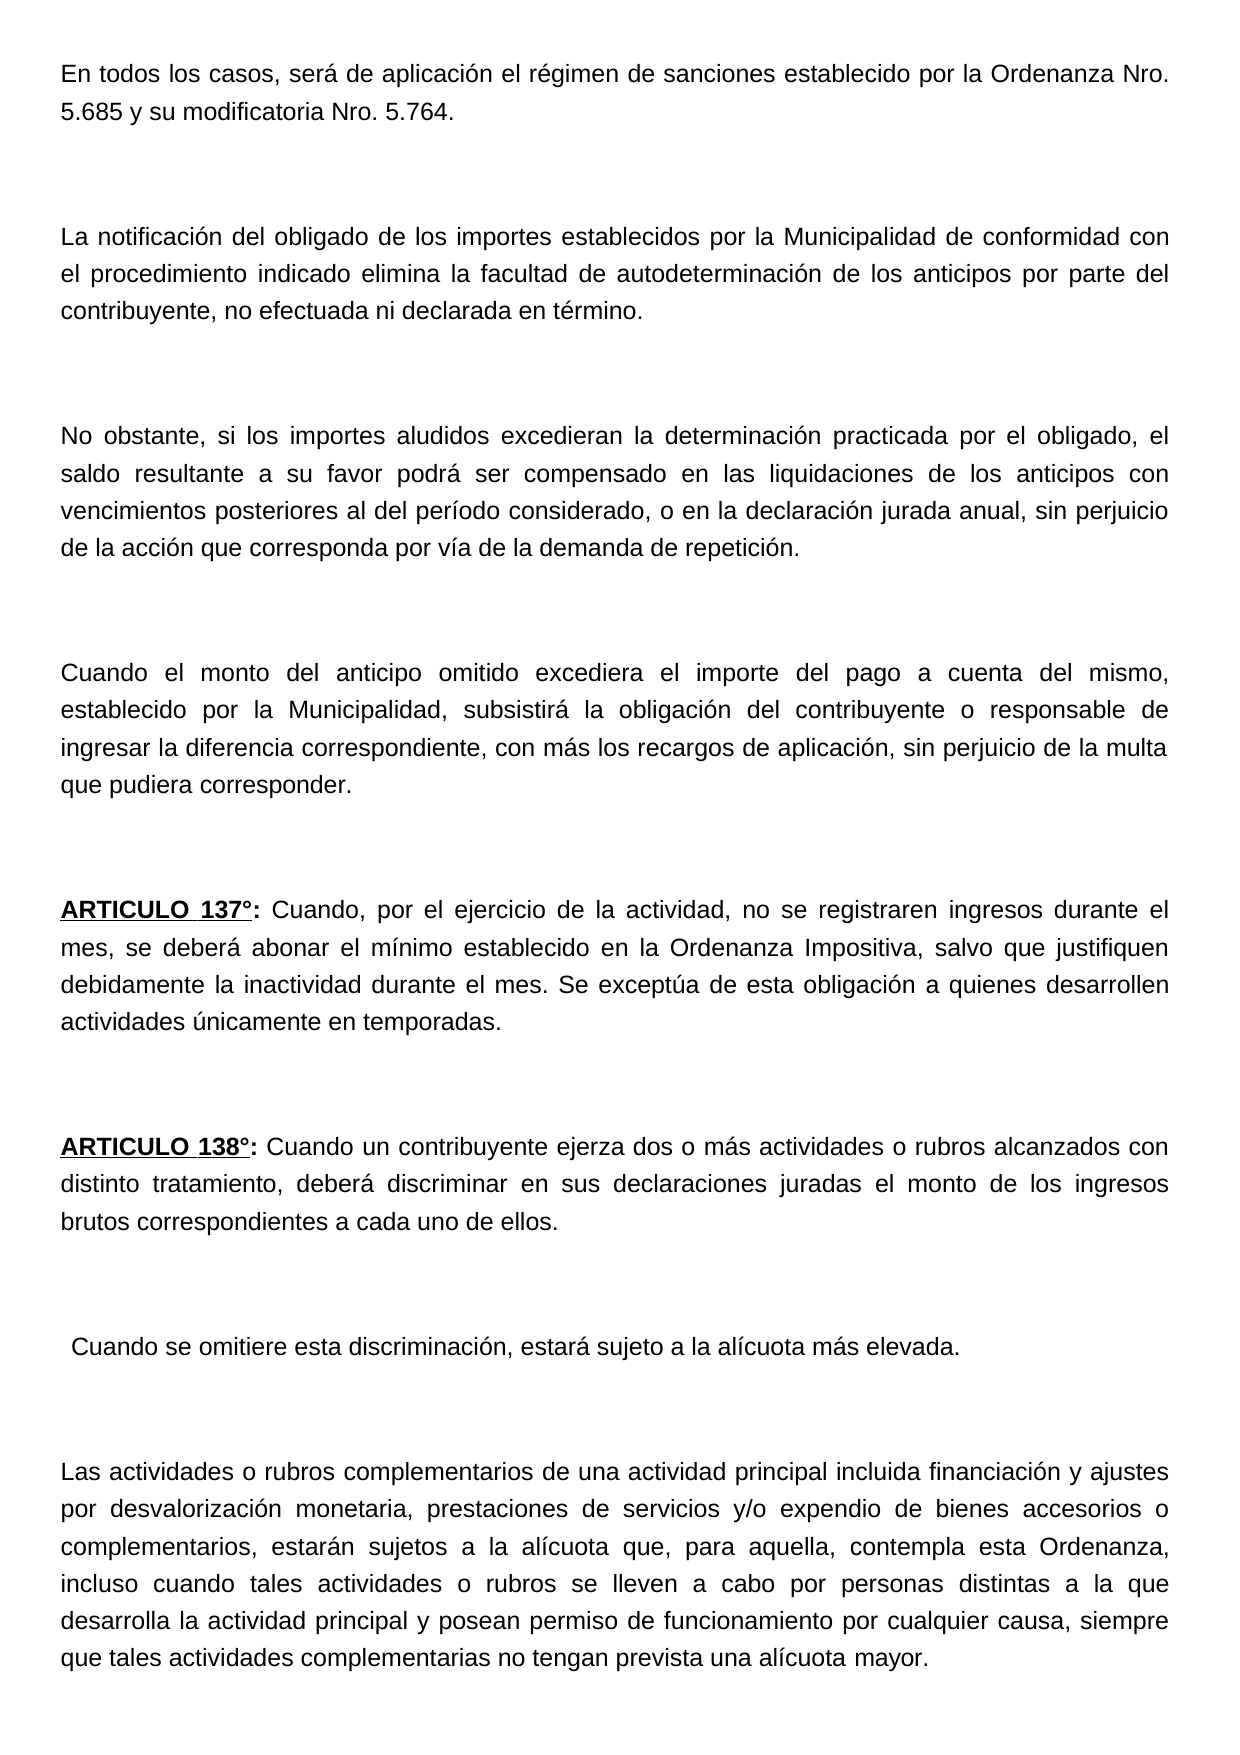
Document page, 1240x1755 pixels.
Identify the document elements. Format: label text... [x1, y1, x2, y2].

text Las actividades o rubros complementarios de una actividad principal incluida financiación y ajustes por desvalorización monetaria, prestaciones de servicios y/o expendio de bienes accesorios o complementarios, estarán sujetos a la alícuota que, para aquella, contempla esta Ordenanza, incluso cuando tales actividades o rubros se lleven a cabo por personas distintas a la que desarrolla la actividad principal y posean permiso de funcionamiento por cualquier causa, siempre que tales actividades complementarias no tengan prevista una alícuota mayor. [60, 1457, 1170, 1672]
text ARTICULO 137°: Cuando, por el ejercicio de la actividad, no se registraren ingresos durante el mes, se deberá abonar el mínimo establecido en la Ordenanza Impositiva, salvo que justifiquen debidamente la inactividad durante el mes. Se exceptúa de esta obligación a quienes desarrollen actividades únicamente en temporadas. [60, 895, 1169, 1036]
text Cuando se omitiere esta discriminación, estará sujeto a la alícuota más elevada. [71, 1332, 1181, 1361]
text No obstante, si los importes aludidos excedieran la determinación practicada por el obligado, el saldo resultante a su favor podrá ser compensado en las liquidaciones de los anticipos con vencimientos posteriores al del período considerado, o en la declaración jurada anual, sin perjuicio de la acción que corresponda por vía de la demanda de repetición. [60, 421, 1169, 562]
text Cuando el monto del anticipo omitido excediera el importe del pago a cuenta del mismo, establecido por la Municipalidad, subsistirá la obligación del contribuyente o responsable de ingresar la diferencia correspondiente, con más los recargos de aplicación, sin perjuicio de la multa que pudiera corresponder. [60, 658, 1169, 799]
text ARTICULO 138°: Cuando un contribuyente ejerza dos o más actividades o rubros alcanzados con distinto tratamiento, deberá discriminar en sus declaraciones juradas el monto de los ingresos brutos correspondientes a cada uno de ellos. [60, 1132, 1169, 1236]
text En todos los casos, será de aplicación el régimen de sanciones establecido por la Ordenanza Nro. 5.685 y su modificatoria Nro. 5.764. [60, 59, 1169, 126]
text La notificación del obligado de los importes establecidos por la Municipalidad de conformidad con el procedimiento indicado elimina la facultad de autodeterminación de los anticipos por parte del contribuyente, no efectuada ni declarada en término. [60, 222, 1169, 325]
